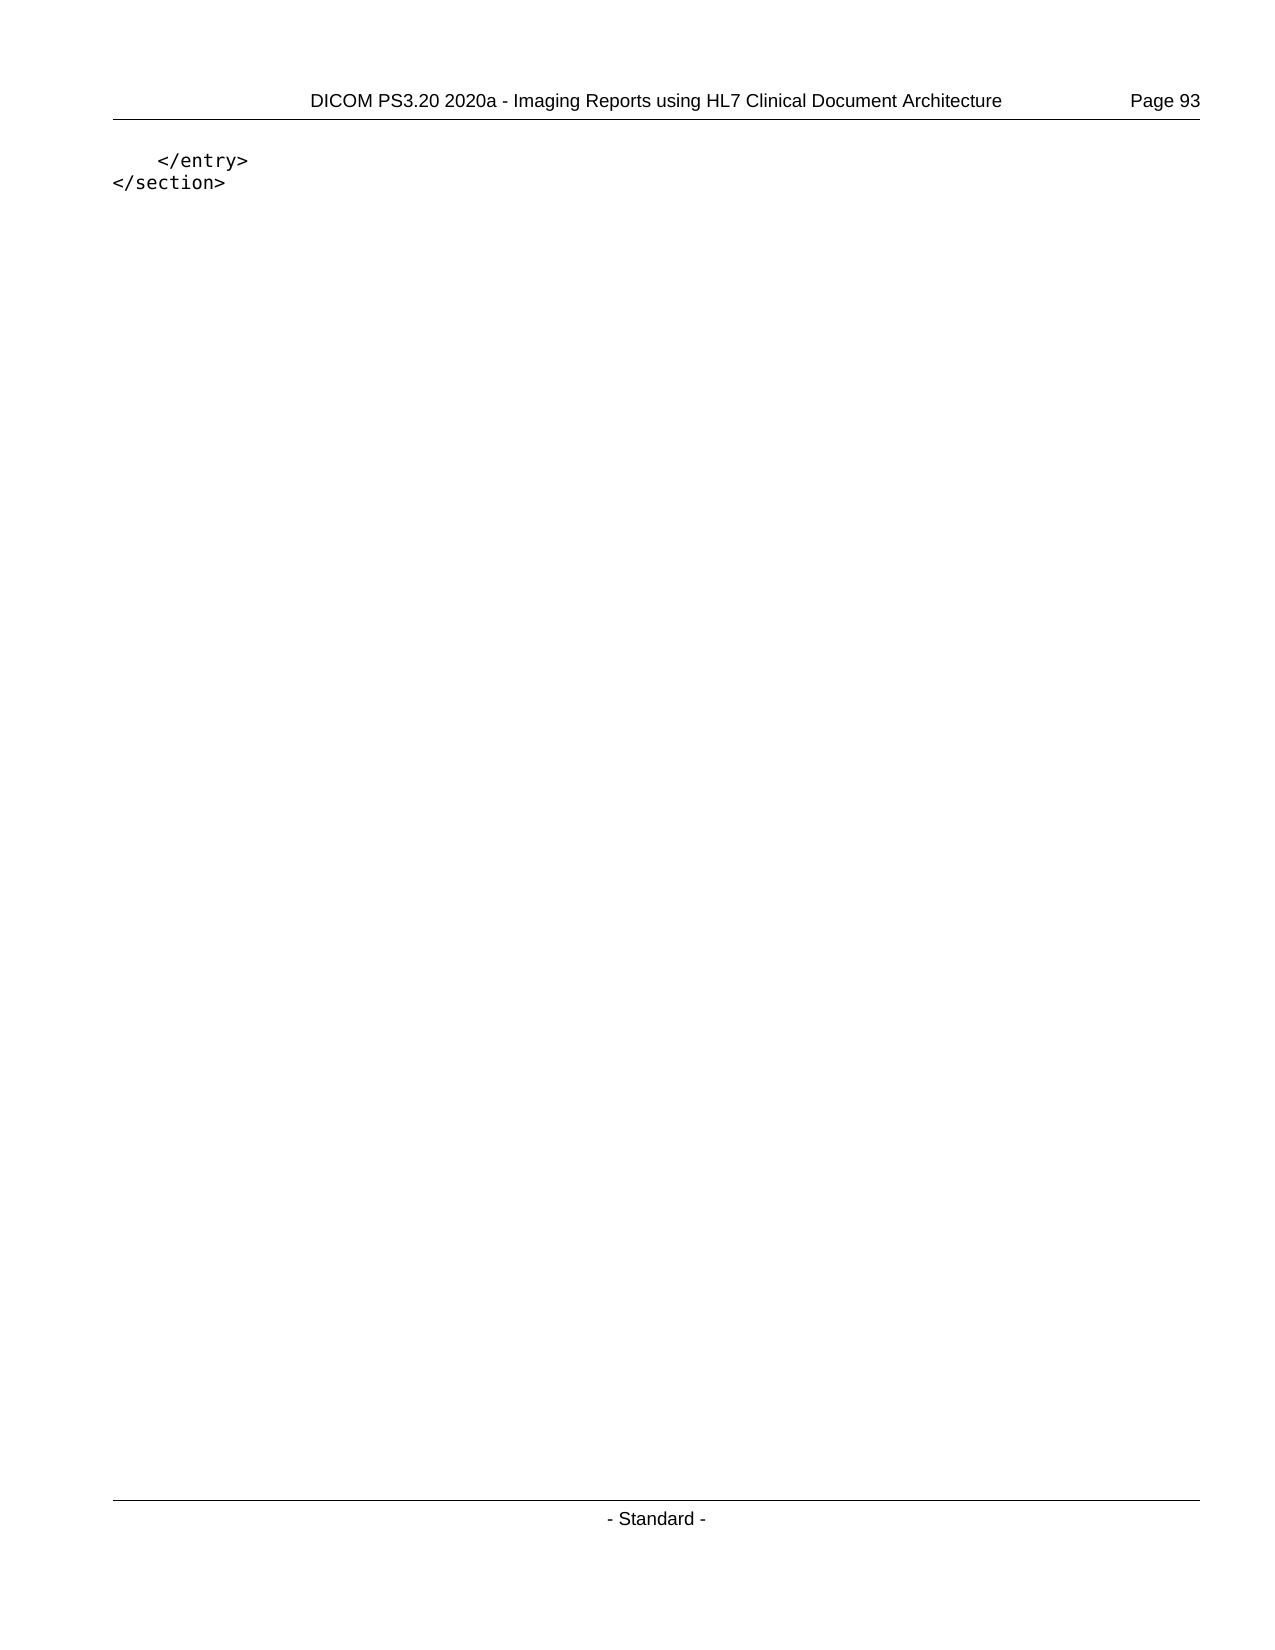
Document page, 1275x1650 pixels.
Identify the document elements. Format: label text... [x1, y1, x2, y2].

text </entry> </section> [112, 150, 1200, 194]
